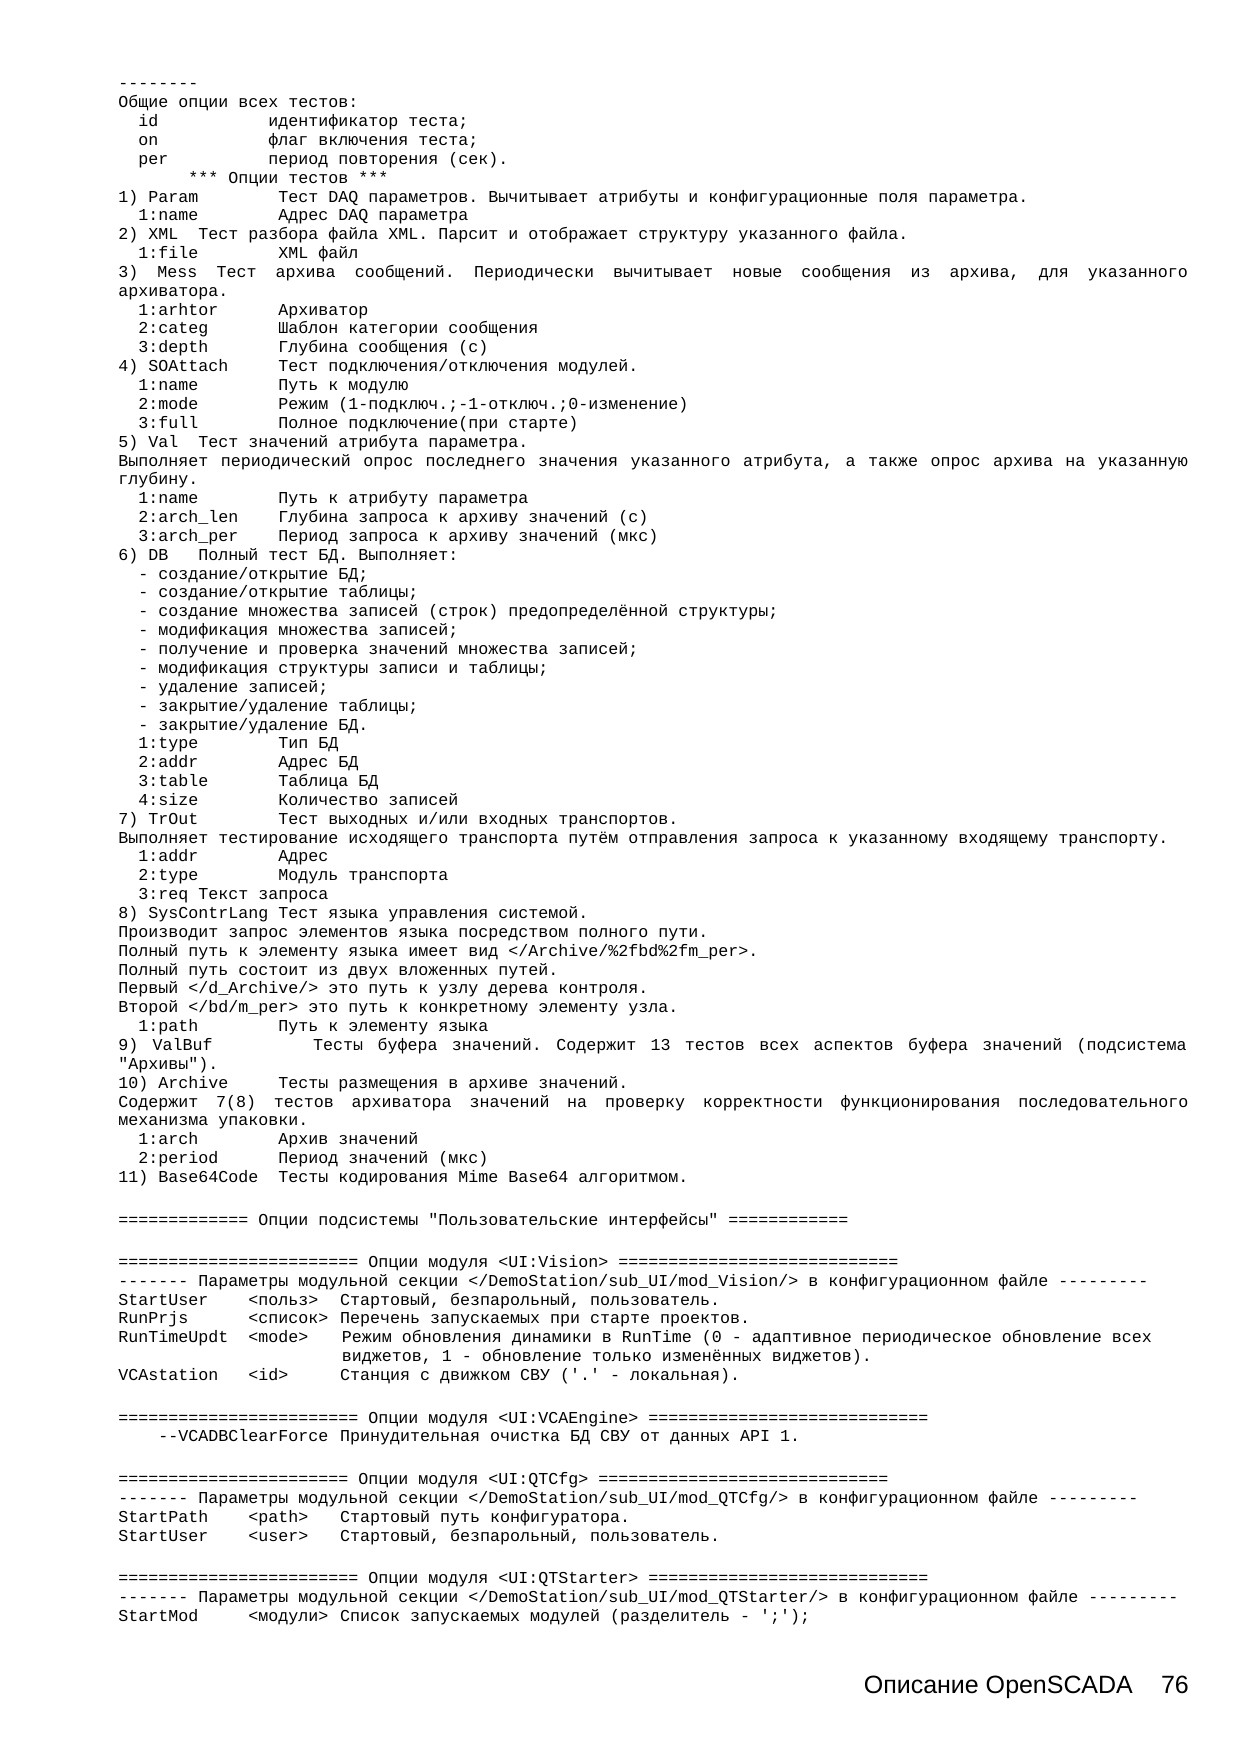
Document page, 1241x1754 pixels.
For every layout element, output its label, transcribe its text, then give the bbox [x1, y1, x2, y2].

text 11) Base64Code Тесты кодирования Mime Base64 алгоритмом. [118, 1168, 1188, 1187]
text 6) DB Полный тест БД. Выполняет: [118, 546, 1188, 565]
text - модификация множества записей; [118, 622, 1188, 641]
text Содержит 7(8) тестов архиватора значений на проверку корректности функционирования последовательного механизма упаковки. [118, 1093, 1188, 1131]
text VCAstation <id> Станция с движком СВУ ('.' - локальная). [118, 1367, 1188, 1386]
text 2) XML Тест разбора файла XML. Парсит и отображает структуру указанного файла. [118, 226, 1188, 245]
text StartUser <user> Стартовый, безпарольный, пользователь. [118, 1527, 1188, 1546]
text Выполняет тестирование исходящего транспорта путём отправления запроса к указанному входящему транспорту. [118, 829, 1188, 848]
text 1:name Путь к атрибуту параметра [118, 490, 1188, 509]
text 1:name Путь к модулю [118, 377, 1188, 396]
text 9) ValBuf Тесты буфера значений. Содержит 13 тестов всех аспектов буфера значений (подсистема "Архивы"). [118, 1037, 1188, 1074]
text *** Опции тестов *** [118, 169, 1188, 188]
text Первый </d_Archive/> это путь к узлу дерева контроля. [118, 980, 1188, 999]
text 2:type Модуль транспорта [118, 867, 1188, 886]
text id идентификатор теста; [118, 113, 1188, 132]
text Второй </bd/m_per> это путь к конкретному элементу узла. [118, 999, 1188, 1018]
text ======================== Опции модуля <UI:Vision> ============================ [118, 1253, 1188, 1272]
text Полный путь к элементу языка имеет вид </Archive/%2fbd%2fm_per>. [118, 942, 1188, 961]
text 2:period Период значений (мкс) [118, 1150, 1188, 1168]
text [118, 75, 1188, 94]
text 3:table Таблица БД [118, 773, 1188, 791]
text - удаление записей; [118, 678, 1188, 697]
text - создание/открытие БД; [118, 565, 1188, 584]
text Полный путь состоит из двух вложенных путей. [118, 961, 1188, 980]
text 1:arhtor Архиватор [118, 301, 1188, 320]
text ------- Параметры модульной секции </DemoStation/sub_UI/mod_QTStarter/> в конфигурационном файле --------- [118, 1588, 1188, 1607]
text 4) SOAttach Тест подключения/отключения модулей. [118, 358, 1188, 377]
text on флаг включения теста; [118, 132, 1188, 150]
text 4:size Количество записей [118, 791, 1188, 810]
text 3) Mess Тест архива сообщений. Периодически вычитывает новые сообщения из архива, для указанного архиватора. [118, 263, 1188, 301]
text ------- Параметры модульной секции </DemoStation/sub_UI/mod_Vision/> в конфигурационном файле --------- [118, 1272, 1188, 1291]
text 2:addr Адрес БД [118, 754, 1188, 773]
text per период повторения (сек). [118, 150, 1188, 169]
text 5) Val Тест значений атрибута параметра. [118, 433, 1188, 452]
text - закрытие/удаление таблицы; [118, 697, 1188, 716]
text 1:arch Архив значений [118, 1131, 1188, 1150]
text ------- Параметры модульной секции </DemoStation/sub_UI/mod_QTCfg/> в конфигурационном файле --------- [118, 1489, 1188, 1508]
text Общие опции всех тестов: [118, 94, 1188, 113]
text 3:arch_per Период запроса к архиву значений (мкс) [118, 527, 1188, 546]
text Производит запрос элементов языка посредством полного пути. [118, 923, 1188, 942]
text 3:depth Глубина сообщения (с) [118, 339, 1188, 358]
text RunPrjs <список> Перечень запускаемых при старте проектов. [118, 1310, 1188, 1329]
text 3:full Полное подключение(при старте) [118, 414, 1188, 433]
text RunTimeUpdt <mode> Режим обновления динамики в RunTime (0 - адаптивное периодическое обновление всех виджетов, 1 - обновление только изменённых виджетов). [118, 1329, 1188, 1367]
text 3:req Текст запроса [118, 886, 1188, 904]
text - создание множества записей (строк) предопределённой структуры; [118, 603, 1188, 622]
text 8) SysContrLang Тест языка управления системой. [118, 904, 1188, 923]
text ======================= Опции модуля <UI:QTCfg> ============================= [118, 1471, 1188, 1489]
text StartMod <модули> Список запускаемых модулей (разделитель - ';'); [118, 1607, 1188, 1626]
text ============= Опции подсистемы "Пользовательские интерфейсы" ============ [118, 1211, 1188, 1230]
text 1) Param Тест DAQ параметров. Вычитывает атрибуты и конфигурационные поля параметра. [118, 188, 1188, 207]
text 7) TrOut Тест выходных и/или входных транспортов. [118, 810, 1188, 829]
text 1:addr Адрес [118, 848, 1188, 867]
text 1:type Тип БД [118, 735, 1188, 754]
text - модификация структуры записи и таблицы; [118, 659, 1188, 678]
text 2:arch_len Глубина запроса к архиву значений (с) [118, 509, 1188, 527]
text --VCADBClearForce Принудительная очистка БД СВУ от данных API 1. [118, 1428, 1188, 1447]
text 10) Archive Тесты размещения в архиве значений. [118, 1074, 1188, 1093]
text StartUser <польз> Стартовый, безпарольный, пользователь. [118, 1291, 1188, 1310]
text 2:mode Режим (1-подключ.;-1-отключ.;0-изменение) [118, 396, 1188, 414]
text ======================== Опции модуля <UI:VCAEngine> ============================ [118, 1409, 1188, 1428]
text StartPath <path> Стартовый путь конфигуратора. [118, 1508, 1188, 1527]
text - закрытие/удаление БД. [118, 716, 1188, 735]
text 1:name Адрес DAQ параметра [118, 207, 1188, 226]
text 2:categ Шаблон категории сообщения [118, 320, 1188, 339]
text Выполняет периодический опрос последнего значения указанного атрибута, а также опрос архива на указанную глубину. [118, 452, 1188, 490]
text - получение и проверка значений множества записей; [118, 641, 1188, 659]
text - создание/открытие таблицы; [118, 584, 1188, 603]
text ======================== Опции модуля <UI:QTStarter> ============================ [118, 1569, 1188, 1588]
text 1:path Путь к элементу языка [118, 1018, 1188, 1037]
text 1:file XML файл [118, 245, 1188, 263]
